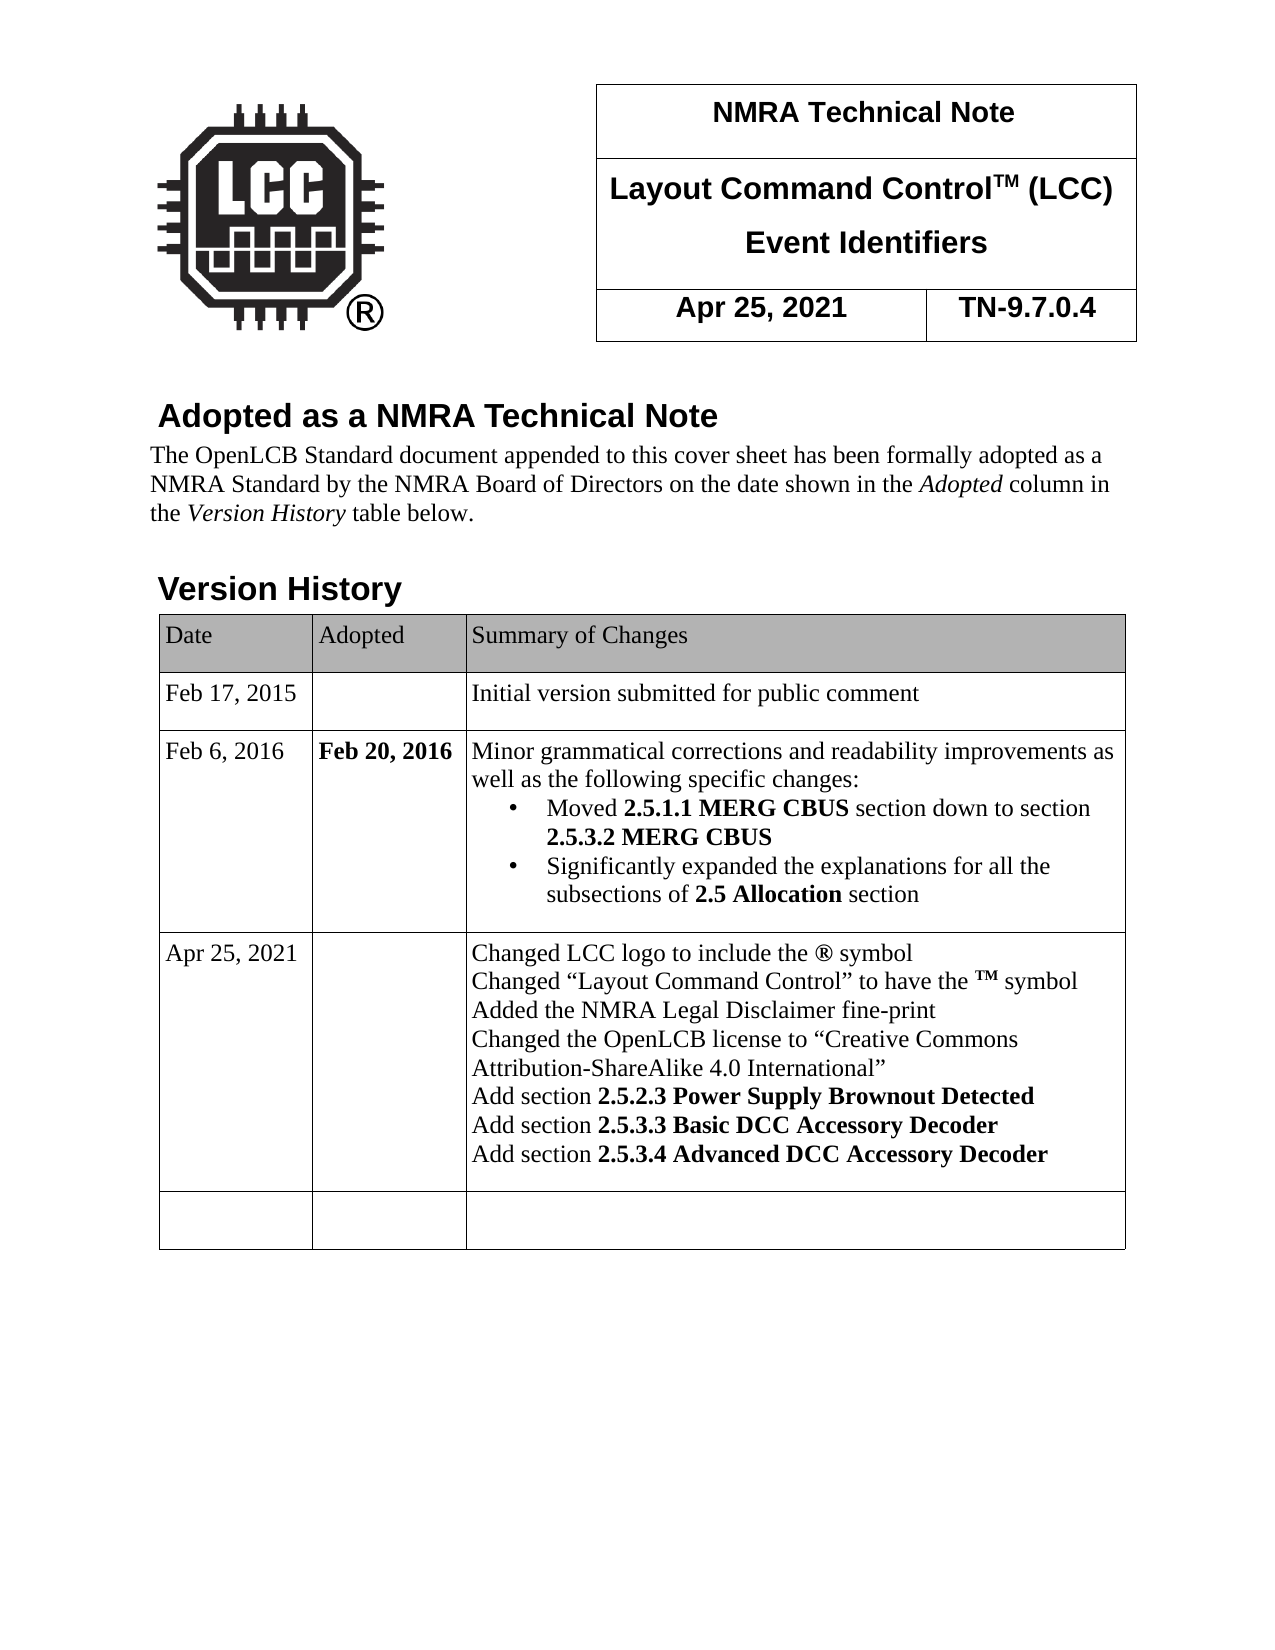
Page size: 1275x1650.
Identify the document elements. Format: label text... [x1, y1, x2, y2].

table_cell Apr 25, 2021 [160, 933, 312, 1191]
subtitle Adopted as a NMRA Technical Note [112, 396, 1125, 434]
table_cell [467, 1192, 1125, 1249]
text The OpenLCB Standard document appended to this cover sheet has been formally adopted as a NMRA Standard by the NMRA Board of Directors on the date shown in the Adopted column in the Version History table below. [150, 440, 1125, 527]
table_cell [313, 1192, 466, 1249]
table_header Date [160, 615, 312, 672]
table_cell [313, 673, 466, 730]
table_cell [160, 1192, 312, 1249]
table_cell Initial version submitted for public comment [467, 673, 1125, 730]
table_cell Feb 17, 2015 [160, 673, 312, 730]
table_cell Feb 6, 2016 [160, 731, 312, 932]
table_cell Feb 20, 2016 [313, 731, 466, 932]
table_cell [313, 933, 466, 1191]
table_header Adopted [313, 615, 466, 672]
table_cell Minor grammatical corrections and readability improvements as well as the following specific changes: Moved 2.5.1.1 MERG CBUS section down to section 2.5.3.2 MERG CBUS Significantly expanded the explanations for all the subsections of 2.5 Allocation section [467, 731, 1125, 932]
table_header Summary of Changes [467, 615, 1125, 672]
picture [138, 85, 405, 347]
subtitle Version History [112, 569, 1125, 608]
table_cell Changed LCC logo to include the ® symbol Changed “Layout Command Control” to have the TM symbol Added the NMRA Legal Disclaimer fine-print Changed the OpenLCB license to “Creative Commons Attribution-ShareAlike 4.0 International” Add section 2.5.2.3 Power Supply Brownout Detected Add section 2.5.3.3 Basic DCC Accessory Decoder Add section 2.5.3.4 Advanced DCC Accessory Decoder [467, 933, 1125, 1191]
